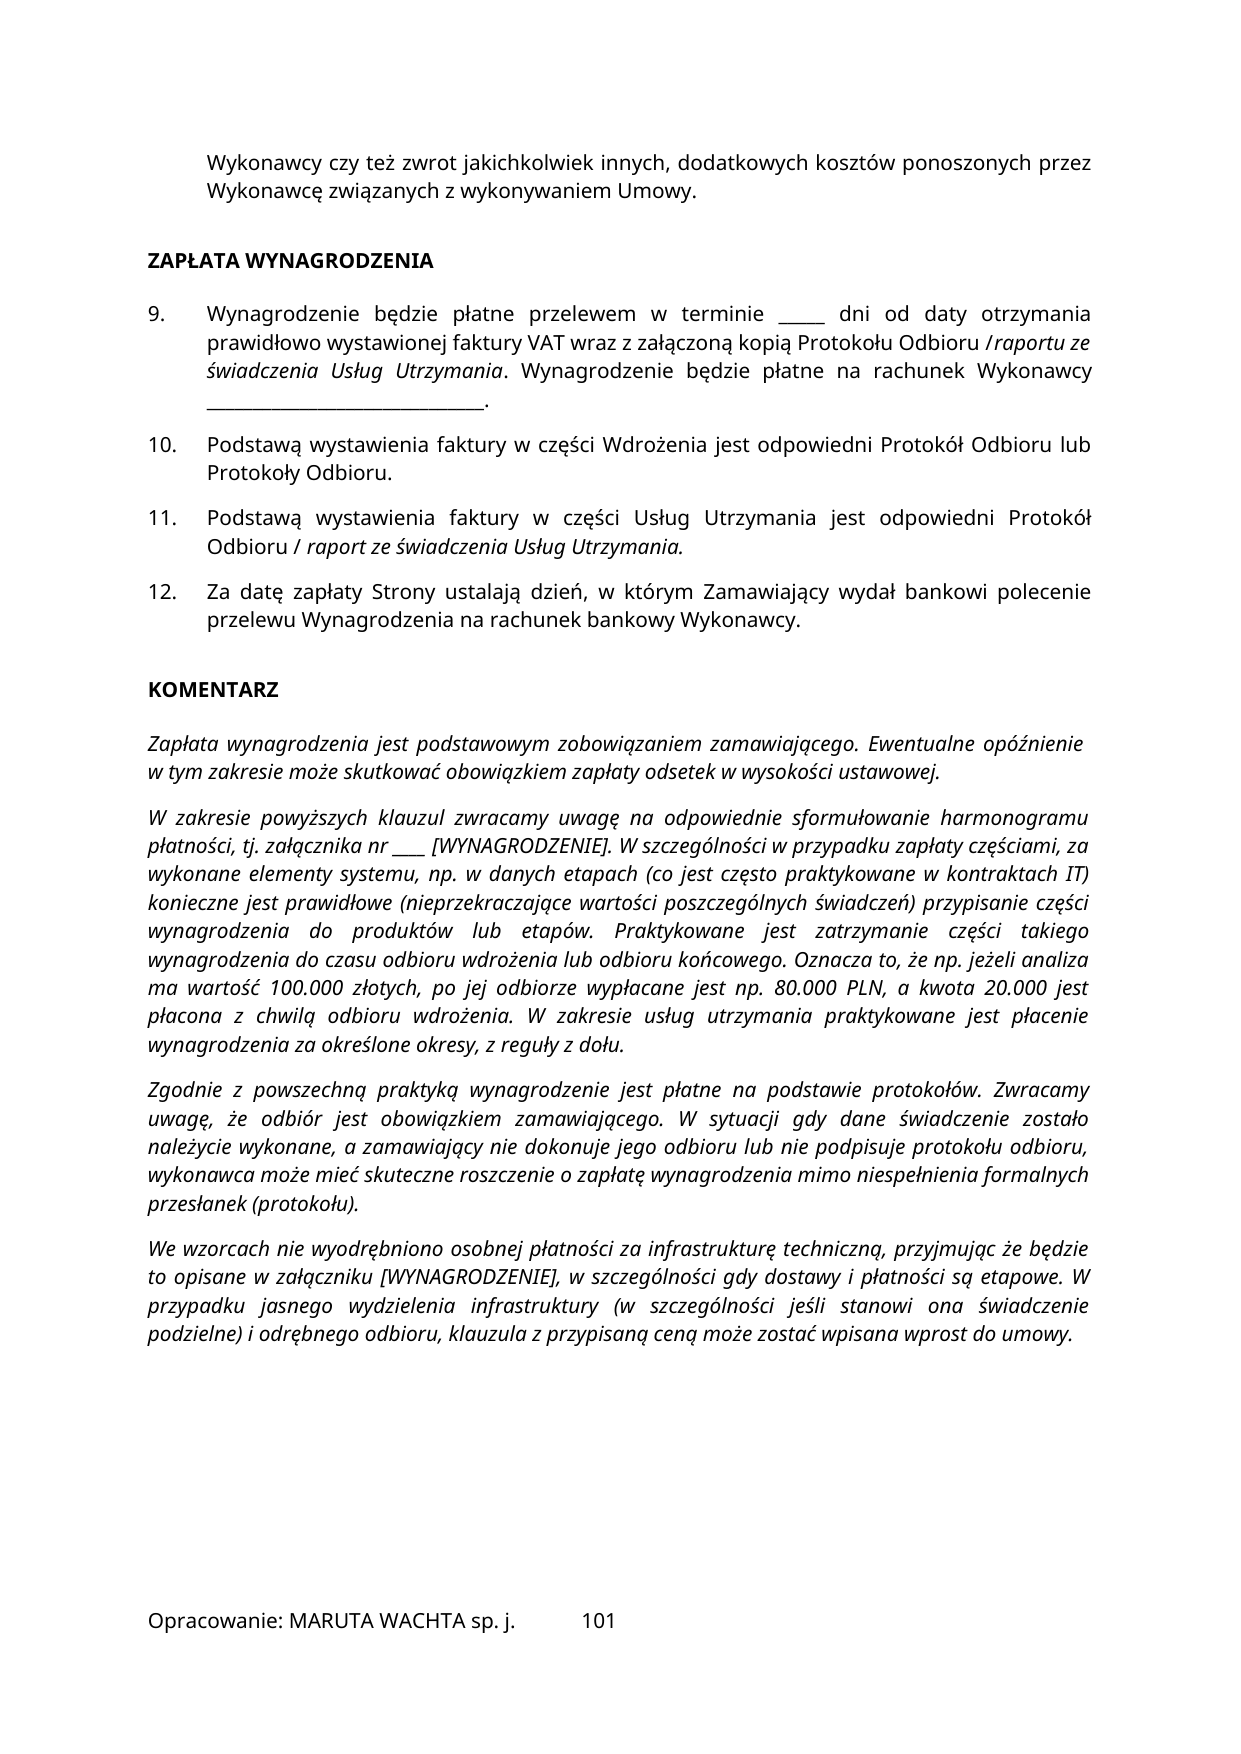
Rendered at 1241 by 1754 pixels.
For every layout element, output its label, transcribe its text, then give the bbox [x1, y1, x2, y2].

text ZAPŁATA WYNAGRODZENIA [148, 246, 1093, 274]
list Wynagrodzenie będzie płatne przelewem w terminie _____ dni od daty otrzymania prawidłowo wystawionej faktury VAT wraz z załączoną kopią Protokołu Odbioru /raportu ze świadczenia Usług Utrzymania. Wynagrodzenie będzie płatne na rachunek Wykonawcy ______________________________. [148, 299, 1093, 413]
list Podstawą wystawienia faktury w części Usług Utrzymania jest odpowiedni Protokół Odbioru / raport ze świadczenia Usług Utrzymania. [148, 503, 1093, 560]
text We wzorcach nie wyodrębniono osobnej płatności za infrastrukturę techniczną, przyjmując że będzie to opisane w załączniku [WYNAGRODZENIE], w szczególności gdy dostawy i płatności są etapowe. W przypadku jasnego wydzielenia infrastruktury (w szczególności jeśli stanowi ona świadczenie podzielne) i odrębnego odbioru, klauzula z przypisaną ceną może zostać wpisana wprost do umowy. [148, 1234, 1093, 1348]
text Zapłata wynagrodzenia jest podstawowym zobowiązaniem zamawiającego. Ewentualne opóźnienie w tym zakresie może skutkować obowiązkiem zapłaty odsetek w wysokości ustawowej. [148, 729, 1093, 786]
text KOMENTARZ [148, 676, 1093, 704]
text W zakresie powyższych klauzul zwracamy uwagę na odpowiednie sformułowanie harmonogramu płatności, tj. załącznika nr ____ [WYNAGRODZENIE]. W szczególności w przypadku zapłaty częściami, za wykonane elementy systemu, np. w danych etapach (co jest często praktykowane w kontraktach IT) konieczne jest prawidłowe (nieprzekraczające wartości poszczególnych świadczeń) przypisanie części wynagrodzenia do produktów lub etapów. Praktykowane jest zatrzymanie części takiego wynagrodzenia do czasu odbioru wdrożenia lub odbioru końcowego. Oznacza to, że np. jeżeli analiza ma wartość 100.000 złotych, po jej odbiorze wypłacane jest np. 80.000 PLN, a kwota 20.000 jest płacona z chwilą odbioru wdrożenia. W zakresie usług utrzymania praktykowane jest płacenie wynagrodzenia za określone okresy, z reguły z dołu. [148, 803, 1093, 1058]
list Za datę zapłaty Strony ustalają dzień, w którym Zamawiający wydał bankowi polecenie przelewu Wynagrodzenia na rachunek bankowy Wykonawcy. [148, 577, 1093, 634]
list Podstawą wystawienia faktury w części Wdrożenia jest odpowiedni Protokół Odbioru lub Protokoły Odbioru. [148, 430, 1093, 487]
list Wykonawcy czy też zwrot jakichkolwiek innych, dodatkowych kosztów ponoszonych przez Wykonawcę związanych z wykonywaniem Umowy. [148, 148, 1093, 204]
text Zgodnie z powszechną praktyką wynagrodzenie jest płatne na podstawie protokołów. Zwracamy uwagę, że odbiór jest obowiązkiem zamawiającego. W sytuacji gdy dane świadczenie zostało należycie wykonane, a zamawiający nie dokonuje jego odbioru lub nie podpisuje protokołu odbioru, wykonawca może mieć skuteczne roszczenie o zapłatę wynagrodzenia mimo niespełnienia formalnych przesłanek (protokołu). [148, 1075, 1093, 1217]
